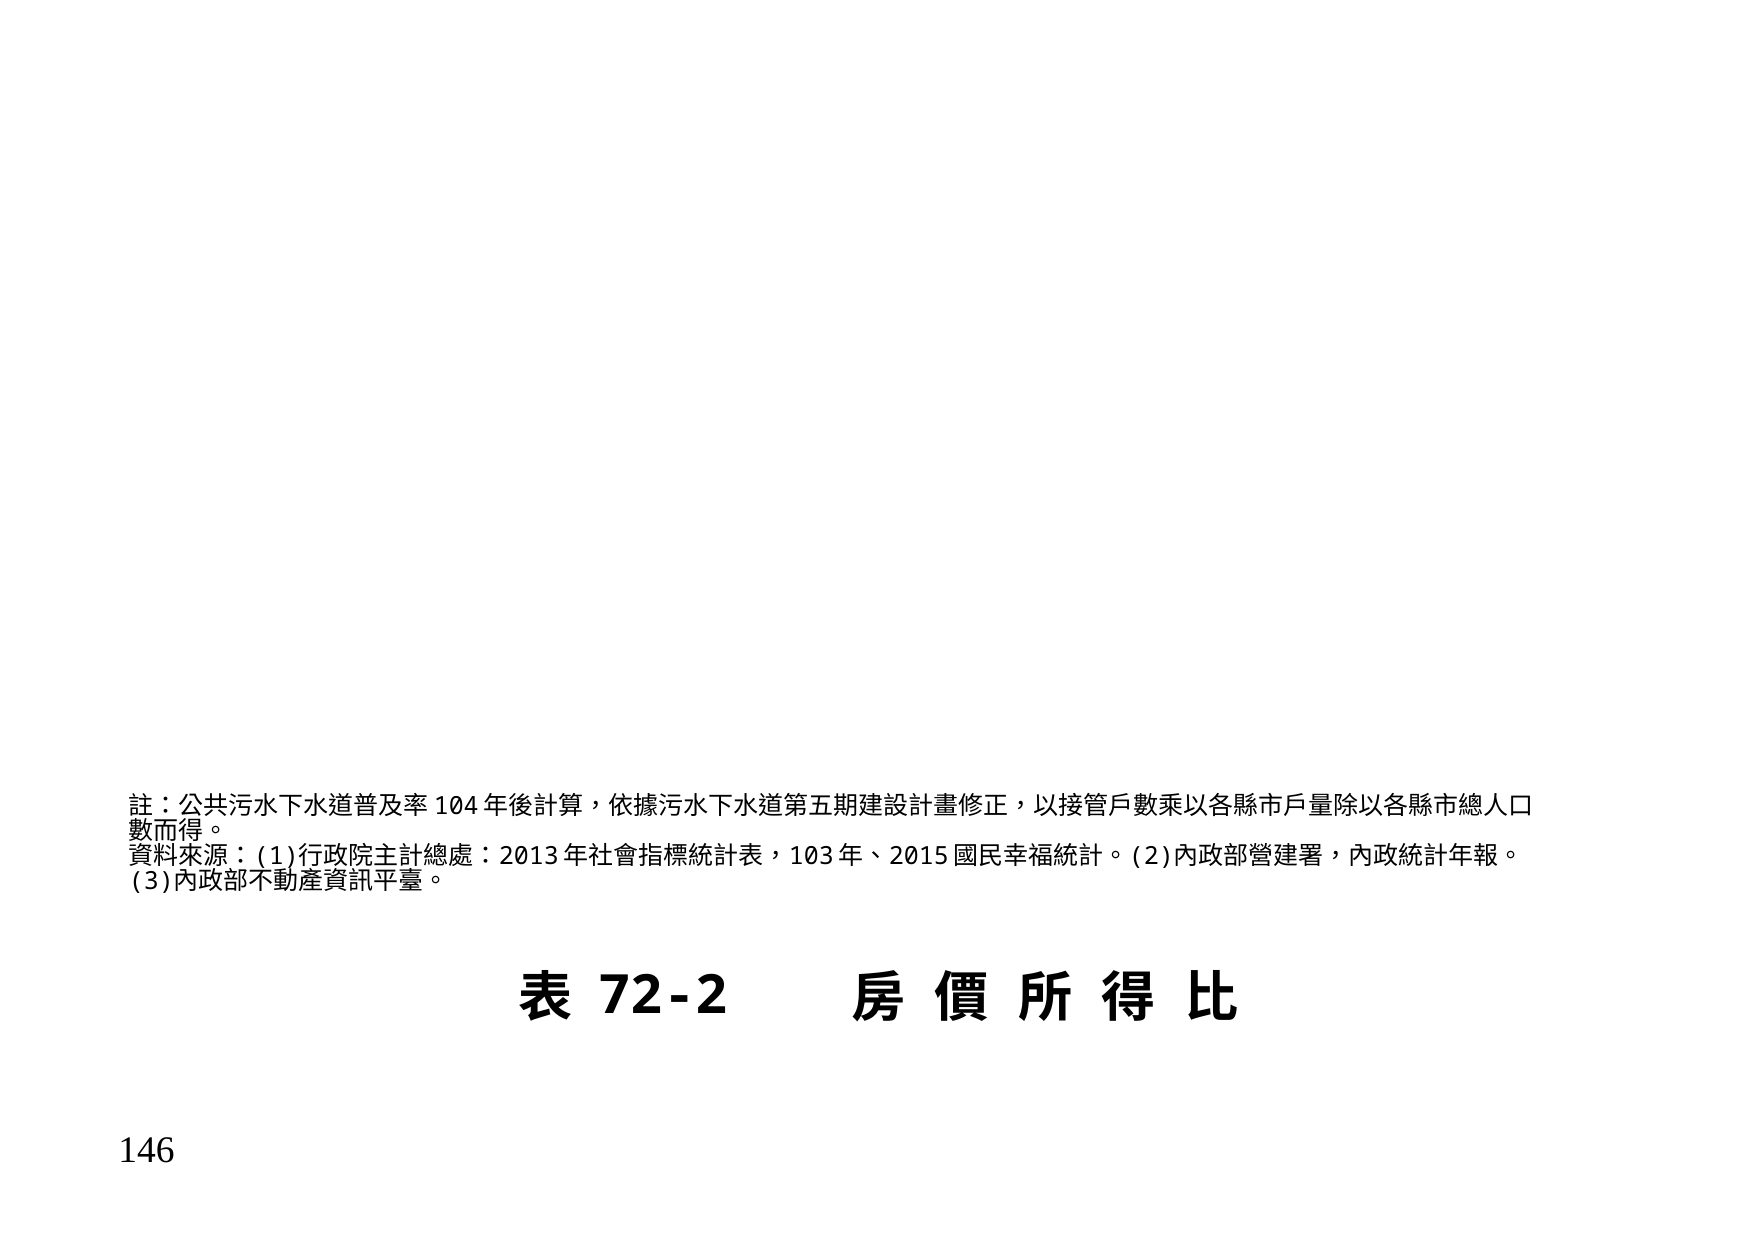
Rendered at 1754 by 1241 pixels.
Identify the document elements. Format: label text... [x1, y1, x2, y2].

text 註：公共污水下水道普及率104年後計算，依據污水下水道第五期建設計畫修正，以接管戶數乘以各縣市戶量除以各縣市總人口數而得。 [128, 795, 1543, 845]
subtitle 表72-2 房價所得比 [128, 920, 1628, 1045]
text 資料來源：(1)行政院主計總處：2013年社會指標統計表，103年、2015國民幸福統計。(2)內政部營建署，內政統計年報。(3)內政部不動產資訊平臺。 [128, 845, 1543, 895]
